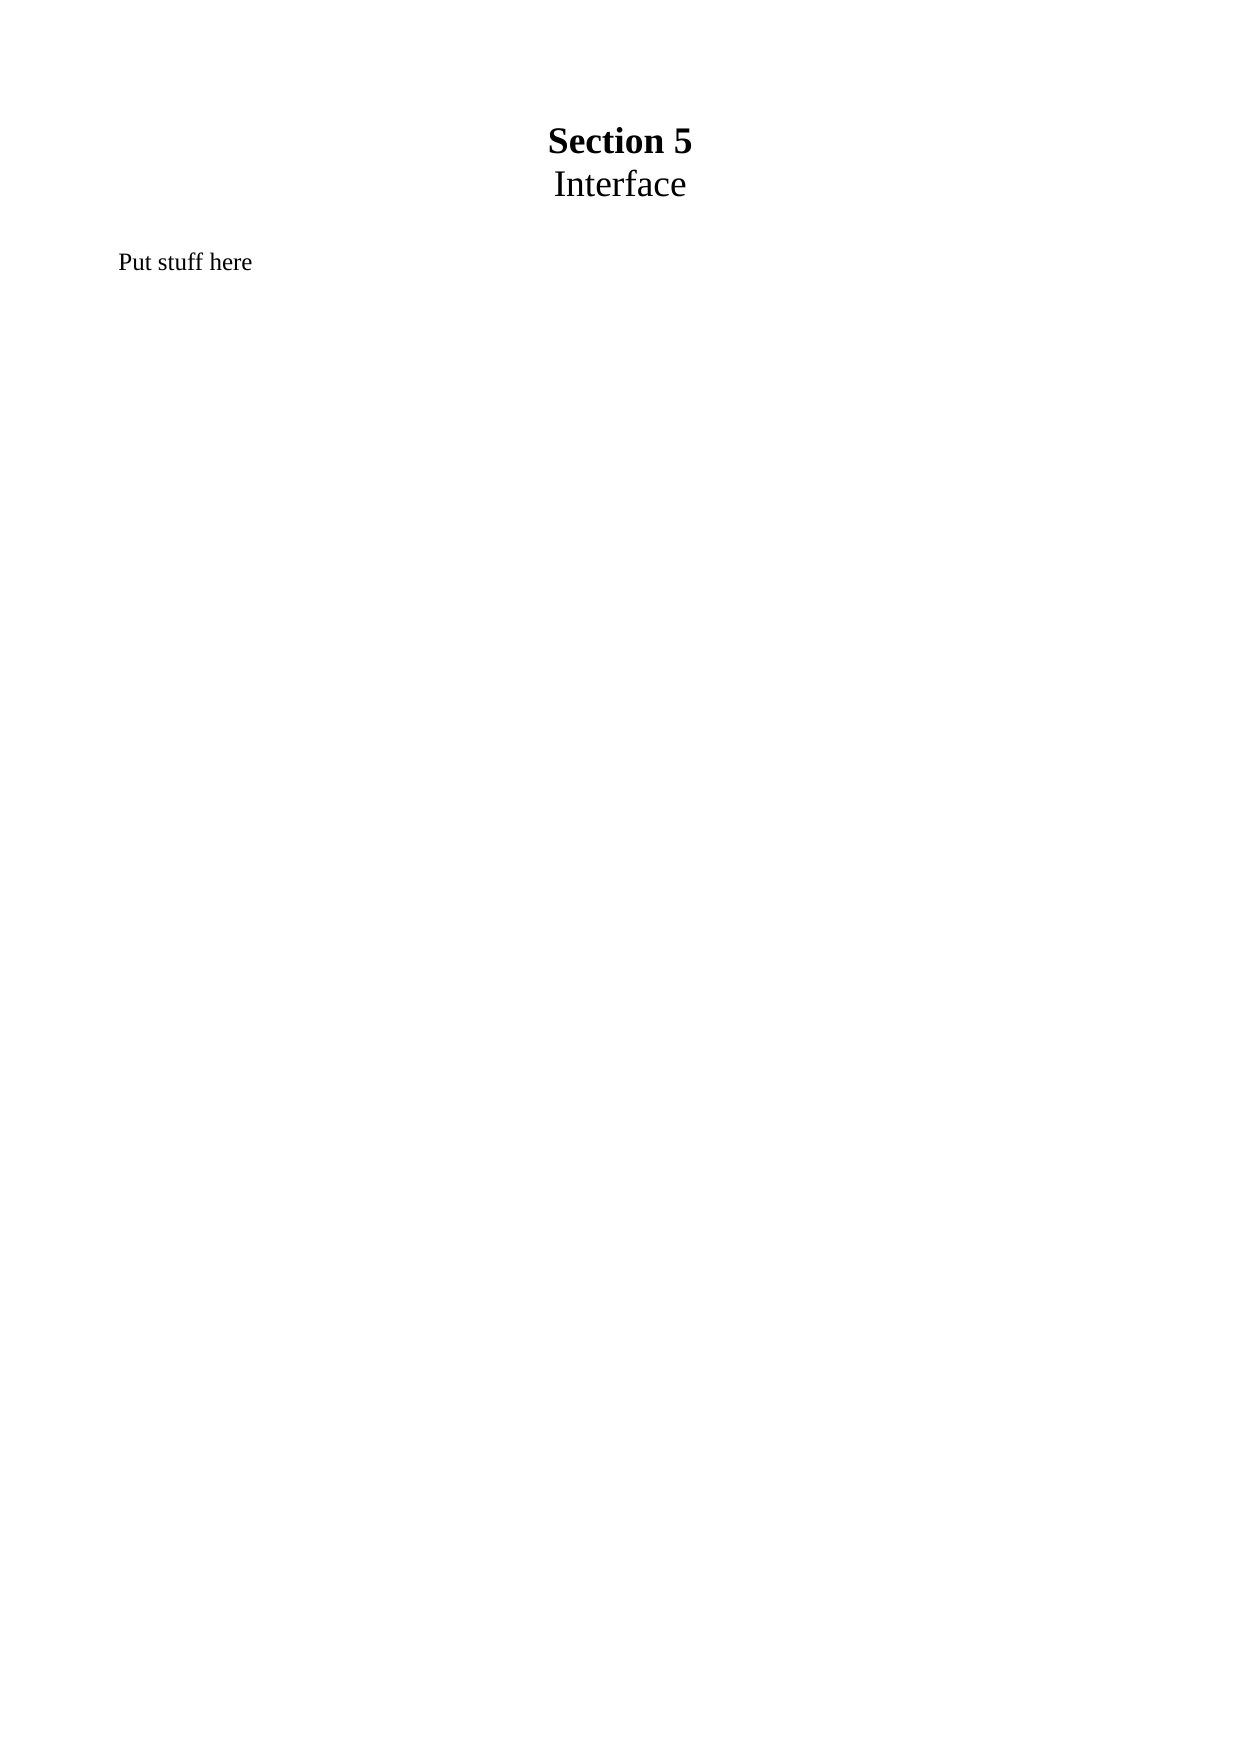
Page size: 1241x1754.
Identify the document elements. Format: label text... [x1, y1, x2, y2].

text Interface [118, 161, 1122, 204]
text Put stuff here [118, 247, 1122, 276]
text Section 5 [118, 118, 1122, 161]
